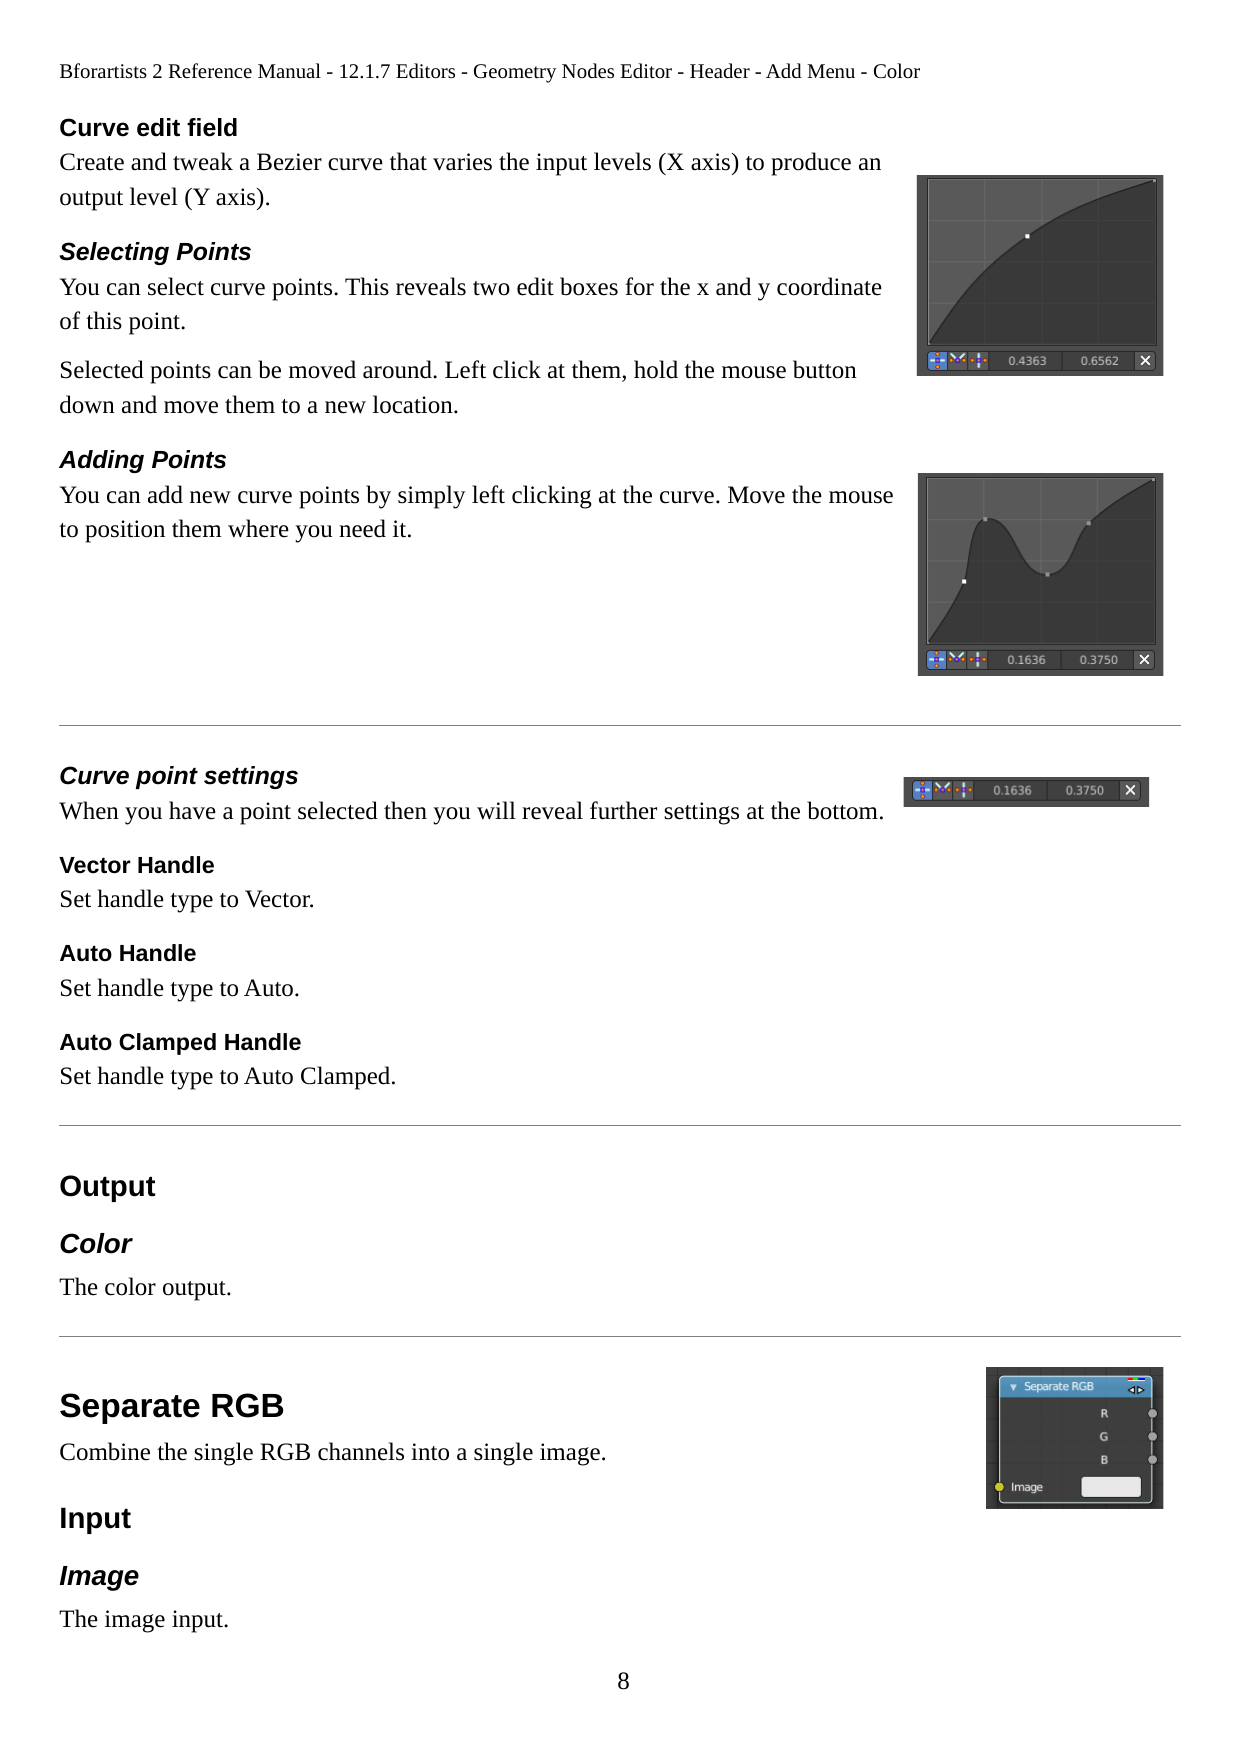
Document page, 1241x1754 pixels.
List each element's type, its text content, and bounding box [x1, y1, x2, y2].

subtitle Vector Handle [59, 851, 1181, 878]
subtitle [1164, 1386, 1181, 1425]
picture [917, 473, 1164, 676]
text When you have a point selected then you will reveal further settings at the bottom. [59, 796, 1181, 825]
subtitle Curve edit field [59, 113, 1181, 141]
subtitle Input [59, 1501, 1181, 1534]
text Selected points can be moved around. Left click at them, hold the mouse button down and move them to a new location. [59, 356, 1181, 419]
subtitle Auto Handle [59, 940, 1181, 966]
picture [903, 777, 1150, 807]
subtitle Separate RGB [59, 1386, 986, 1425]
text The image input. [59, 1604, 1181, 1633]
text Set handle type to Auto. [59, 973, 1181, 1001]
subtitle Curve point settings [59, 761, 1181, 790]
subtitle Selecting Points [59, 237, 916, 266]
subtitle Adding Points [59, 445, 1181, 474]
text You can add new curve points by simply left clicking at the curve. Move the mouse to position them where you need it. [59, 480, 917, 543]
subtitle [1164, 237, 1181, 266]
picture [916, 175, 1164, 376]
text The color output. [59, 1272, 1181, 1301]
subtitle Output [59, 1169, 1181, 1203]
picture [986, 1367, 1164, 1509]
text Create and tweak a Bezier curve that varies the input levels (X axis) to produce an output level (Y axis). [59, 147, 1181, 211]
subtitle Image [59, 1559, 1181, 1591]
text Set handle type to Auto Clamped. [59, 1061, 1181, 1090]
text Set handle type to Vector. [59, 884, 1181, 913]
text You can select curve points. This reveals two edit boxes for the x and y coordinate of this point. [59, 272, 916, 335]
text Combine the single RGB channels into a single image. [59, 1437, 986, 1466]
subtitle Auto Clamped Handle [59, 1028, 1181, 1055]
subtitle Color [59, 1228, 1181, 1259]
